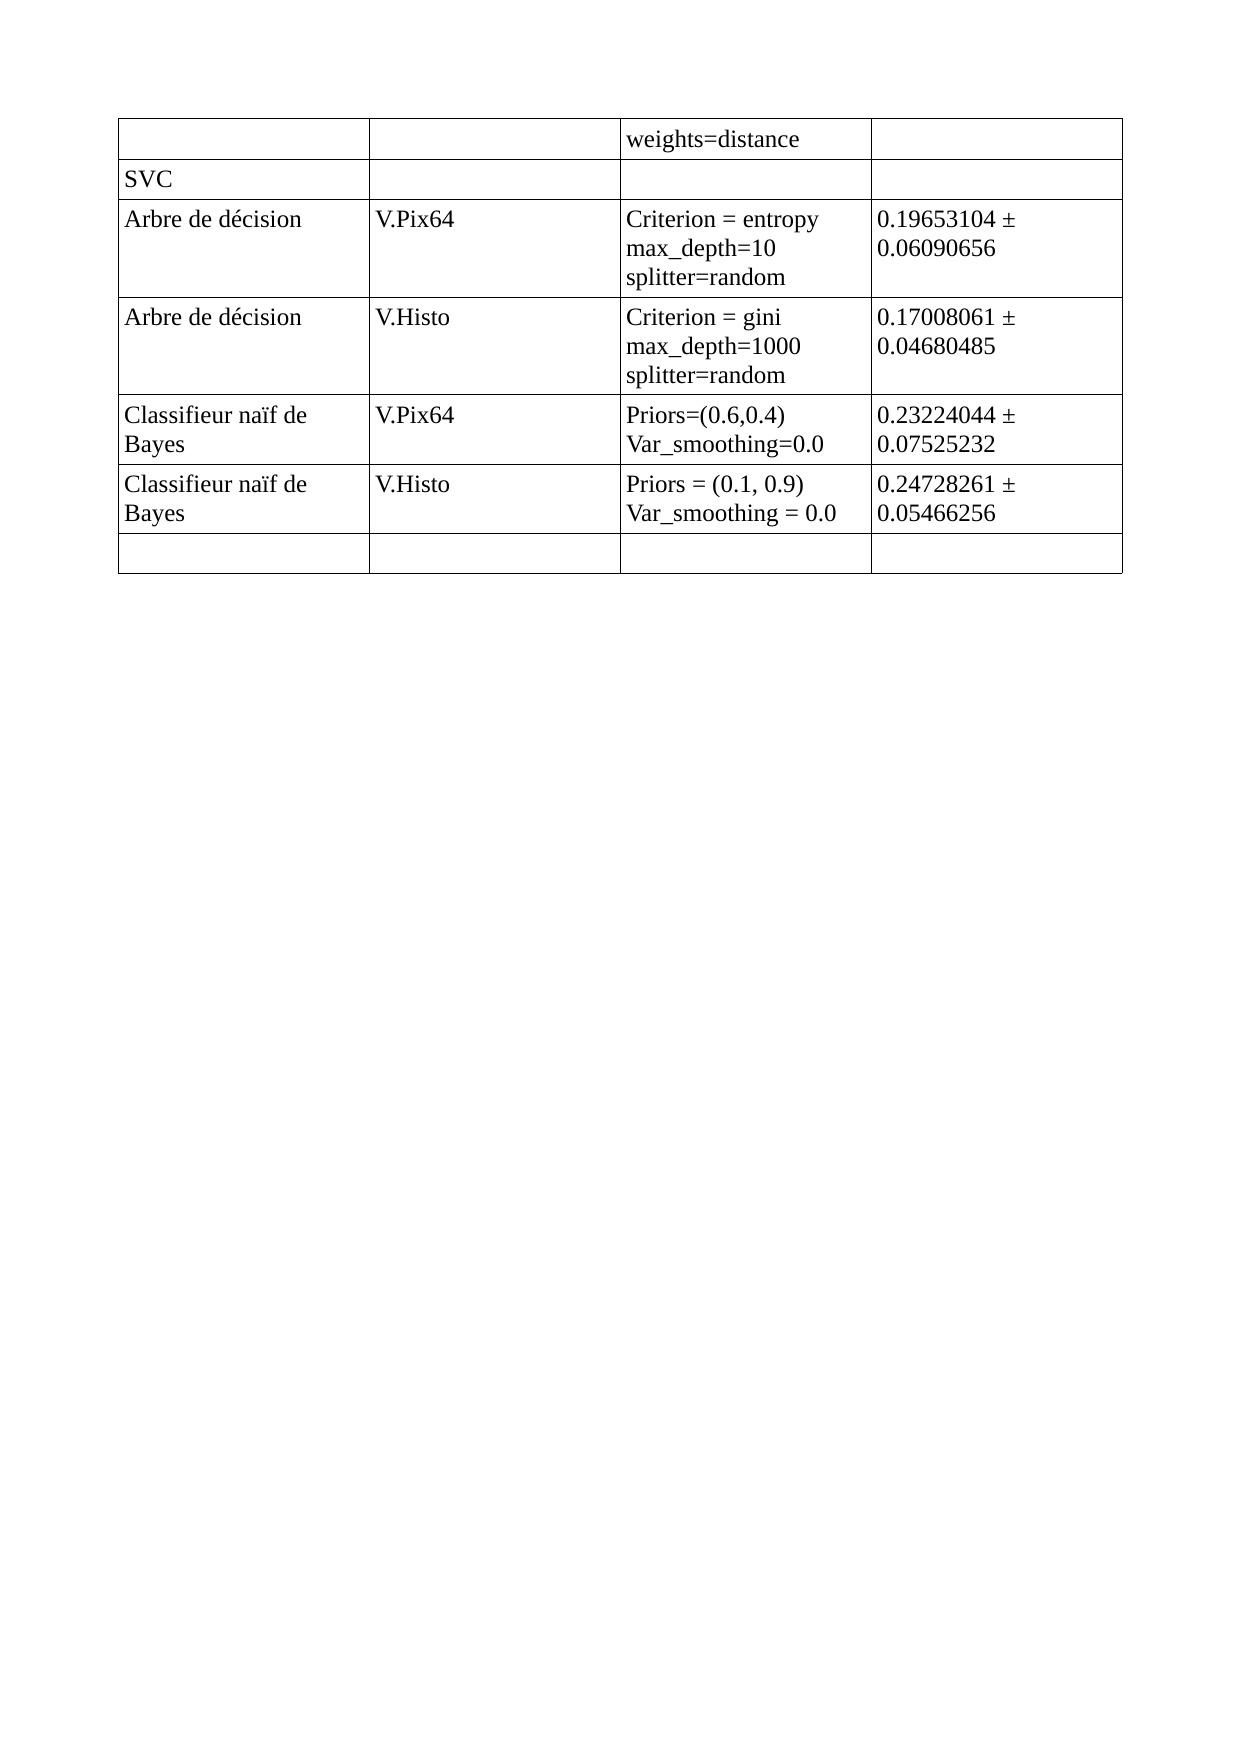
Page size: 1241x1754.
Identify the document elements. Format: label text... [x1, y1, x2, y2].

table_cell [370, 160, 620, 199]
table_cell [370, 119, 620, 158]
table_cell [872, 119, 1122, 158]
table_cell 0.23224044 ± 0.07525232 [872, 395, 1122, 463]
table_cell weights=distance [621, 119, 871, 158]
table_cell Criterion = entropy max_depth=10 splitter=random [621, 200, 871, 297]
table_cell Classifieur naïf de Bayes [119, 395, 369, 463]
table_cell [621, 160, 871, 199]
table_cell Priors=(0.6,0.4) Var_smoothing=0.0 [621, 395, 871, 463]
table_cell SVC [119, 160, 369, 199]
table_cell [621, 534, 871, 573]
table_cell 0.19653104 ± 0.06090656 [872, 200, 1122, 297]
table_cell V.Histo [370, 465, 620, 532]
table_cell Criterion = gini max_depth=1000 splitter=random [621, 298, 871, 394]
table_cell V.Pix64 [370, 395, 620, 463]
table_cell [119, 119, 369, 158]
table_cell Arbre de décision [119, 298, 369, 394]
table_cell 0.17008061 ± 0.04680485 [872, 298, 1122, 394]
table_cell V.Pix64 [370, 200, 620, 297]
table_cell Arbre de décision [119, 200, 369, 297]
table_cell V.Histo [370, 298, 620, 394]
table_cell [370, 534, 620, 573]
table_cell 0.24728261 ± 0.05466256 [872, 465, 1122, 532]
table_cell [872, 160, 1122, 199]
table_cell [872, 534, 1122, 573]
table_cell Classifieur naïf de Bayes [119, 465, 369, 532]
table_cell [119, 534, 369, 573]
table_cell Priors = (0.1, 0.9) Var_smoothing = 0.0 [621, 465, 871, 532]
